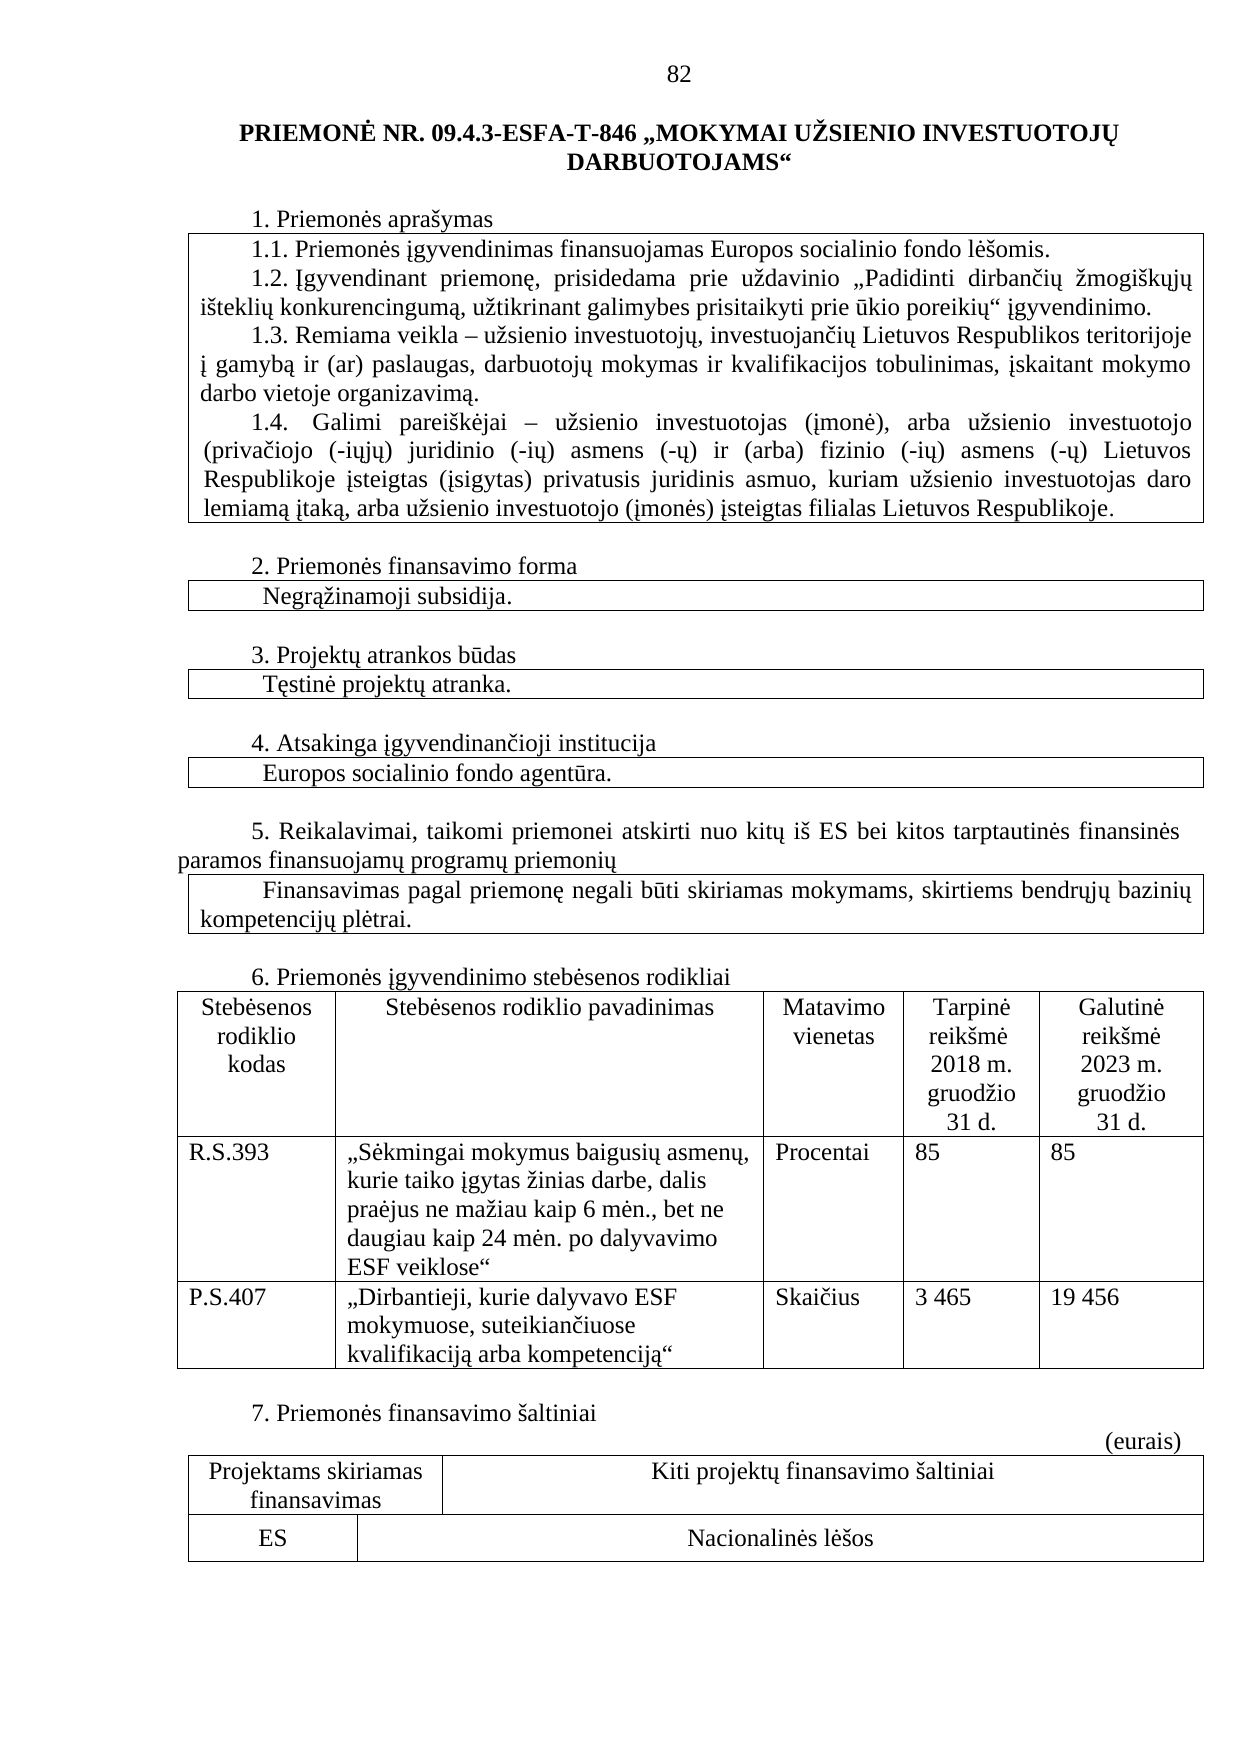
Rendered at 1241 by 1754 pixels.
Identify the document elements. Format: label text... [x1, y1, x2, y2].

table_cell Skaičius [764, 1282, 903, 1368]
text 2. Priemonės finansavimo forma [177, 551, 1181, 580]
table_header Tarpinė reikšmė 2018 m. gruodžio 31 d. [904, 992, 1039, 1136]
table_header Stebėsenos rodiklio pavadinimas [336, 992, 763, 1136]
text (eurais) [177, 1426, 1181, 1455]
table_header Negrąžinamoji subsidija. [189, 581, 1203, 610]
table_cell „Sėkmingai mokymus baigusių asmenų, kurie taiko įgytas žinias darbe, dalis praėjus ne mažiau kaip 6 mėn., bet ne daugiau kaip 24 mėn. po dalyvavimo ESF veiklose“ [336, 1137, 763, 1281]
table_header Matavimo vienetas [764, 992, 903, 1136]
text 1. Priemonės aprašymas [177, 204, 1181, 233]
table_cell 85 [904, 1137, 1039, 1281]
table_header Kiti projektų finansavimo šaltiniai [443, 1456, 1203, 1514]
table_header Galutinė reikšmė 2023 m. gruodžio 31 d. [1040, 992, 1203, 1136]
table_cell 85 [1040, 1137, 1203, 1281]
table_header Tęstinė projektų atranka. [189, 670, 1203, 698]
table_cell 1.3. Remiama veikla – užsienio investuotojų, investuojančių Lietuvos Respublikos teritorijoje į gamybą ir (ar) paslaugas, darbuotojų mokymas ir kvalifikacijos tobulinimas, įskaitant mokymo darbo vietoje organizavimą. [189, 320, 1203, 407]
table_cell 1.4. Galimi pareiškėjai – užsienio investuotojas (įmonė), arba užsienio investuotojo (privačiojo (-iųjų) juridinio (-ių) asmens (-ų) ir (arba) fizinio (-ių) asmens (-ų) Lietuvos Respublikoje įsteigtas (įsigytas) privatusis juridinis asmuo, kuriam užsienio investuotojas daro lemiamą įtaką, arba užsienio investuotojo (įmonės) įsteigtas filialas Lietuvos Respublikoje. [189, 407, 1203, 522]
table_header Finansavimas pagal priemonę negali būti skiriamas mokymams, skirtiems bendrųjų bazinių kompetencijų plėtrai. [189, 875, 1203, 932]
table_header 1.1. Priemonės įgyvendinimas finansuojamas Europos socialinio fondo lėšomis. [189, 234, 1203, 263]
text 3. Projektų atrankos būdas [177, 640, 1181, 668]
text 5. Reikalavimai, taikomi priemonei atskirti nuo kitų iš ES bei kitos tarptautinės finansinės paramos finansuojamų programų priemonių [177, 816, 1181, 874]
table_cell 3 465 [904, 1282, 1039, 1368]
table_cell ES [189, 1515, 357, 1561]
table_cell R.S.393 [178, 1137, 335, 1281]
table_header Projektams skiriamas finansavimas [189, 1456, 442, 1514]
table_cell 19 456 [1040, 1282, 1203, 1368]
table_header Stebėsenos rodiklio kodas [178, 992, 335, 1136]
text 7. Priemonės finansavimo šaltiniai [177, 1398, 1181, 1426]
text 6. Priemonės įgyvendinimo stebėsenos rodikliai [177, 962, 1181, 991]
table_cell 1.2. Įgyvendinant priemonę, prisidedama prie uždavinio „Padidinti dirbančių žmogiškųjų išteklių konkurencingumą, užtikrinant galimybes prisitaikyti prie ūkio poreikių“ įgyvendinimo. [189, 263, 1203, 320]
table_cell Nacionalinės lėšos [358, 1515, 1203, 1561]
table_cell „Dirbantieji, kurie dalyvavo ESF mokymuose, suteikiančiuose kvalifikaciją arba kompetenciją“ [336, 1282, 763, 1368]
table_cell Procentai [764, 1137, 903, 1281]
table_header Europos socialinio fondo agentūra. [189, 758, 1203, 787]
table_cell P.S.407 [178, 1282, 335, 1368]
text PRIEMONĖ NR. 09.4.3-ESFA-T-846 „MOKYMAI UŽSIENIO INVESTUOTOJŲ DARBUOTOJAMS“ [177, 118, 1181, 176]
text 4. Atsakinga įgyvendinančioji institucija [177, 728, 1181, 757]
